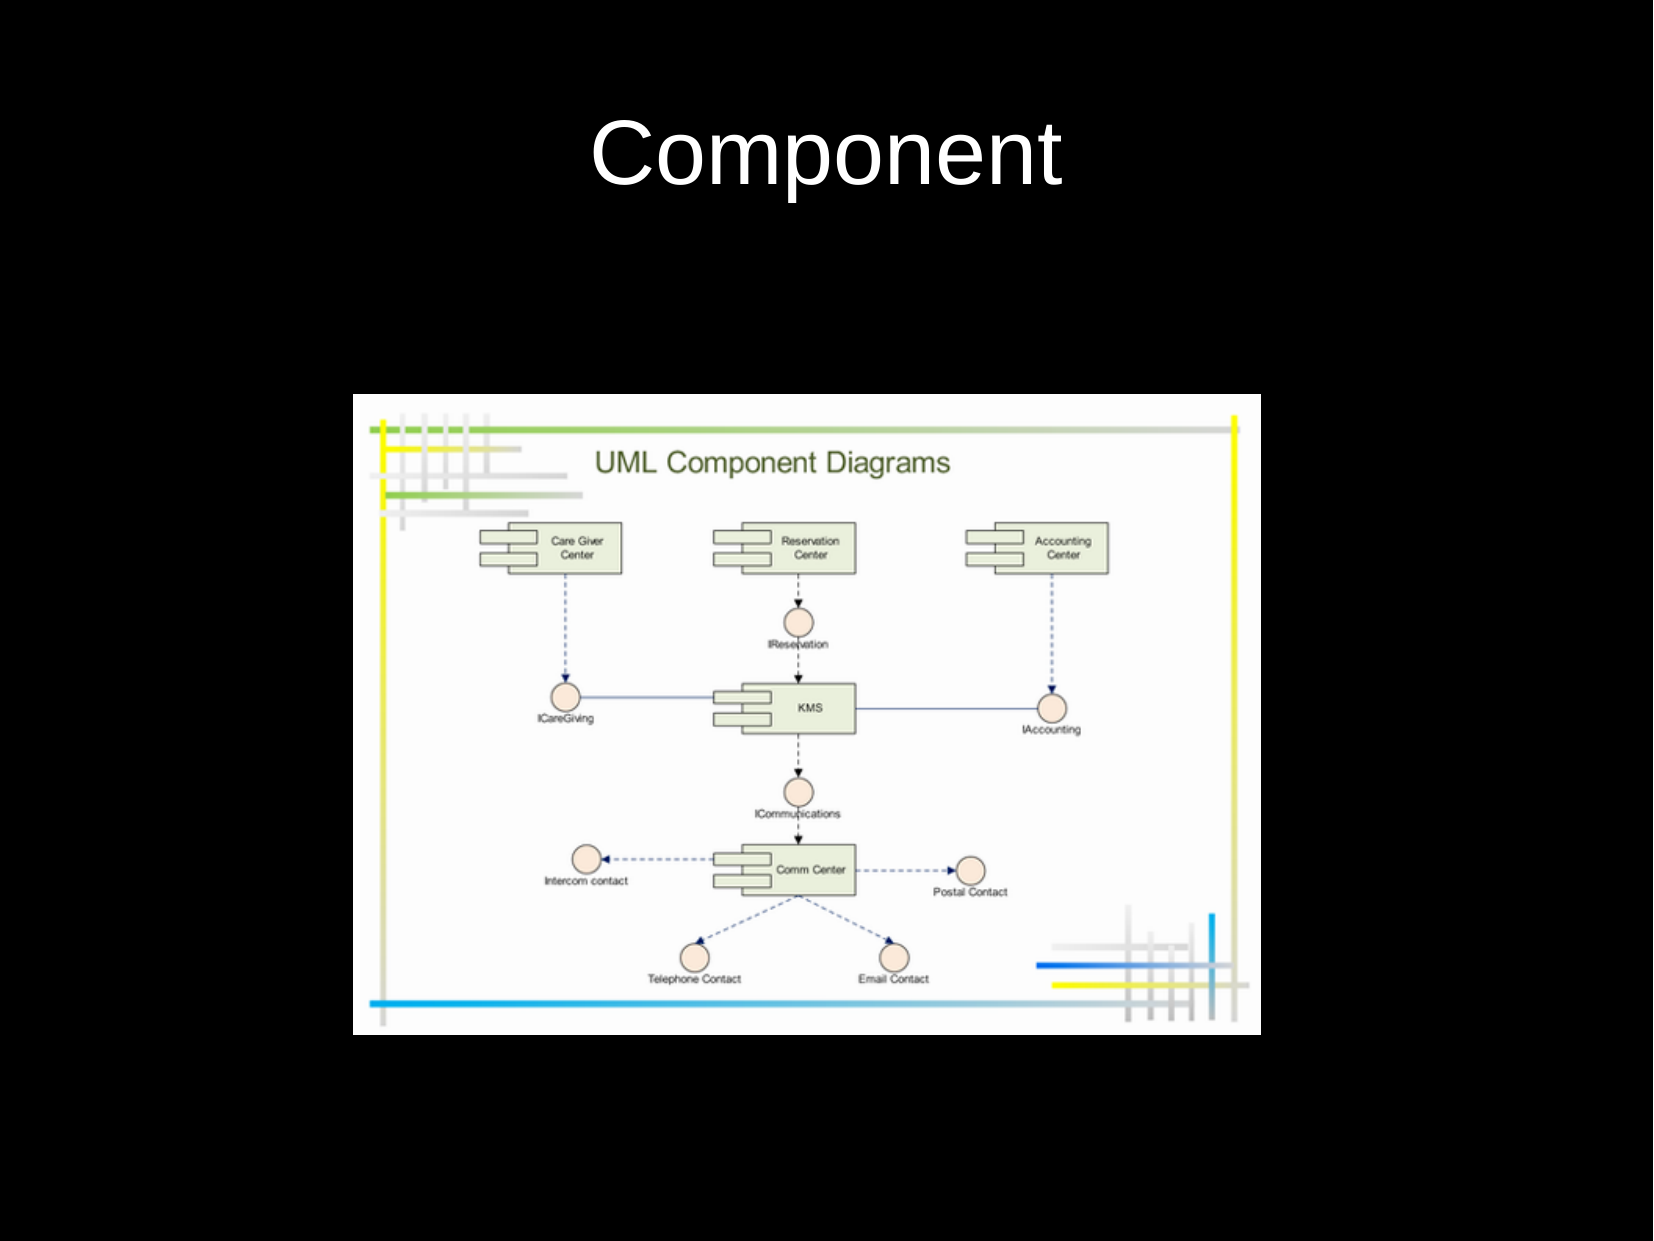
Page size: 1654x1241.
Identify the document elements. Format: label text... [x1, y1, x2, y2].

picture [353, 394, 1261, 1036]
title Component [82, 49, 1571, 257]
